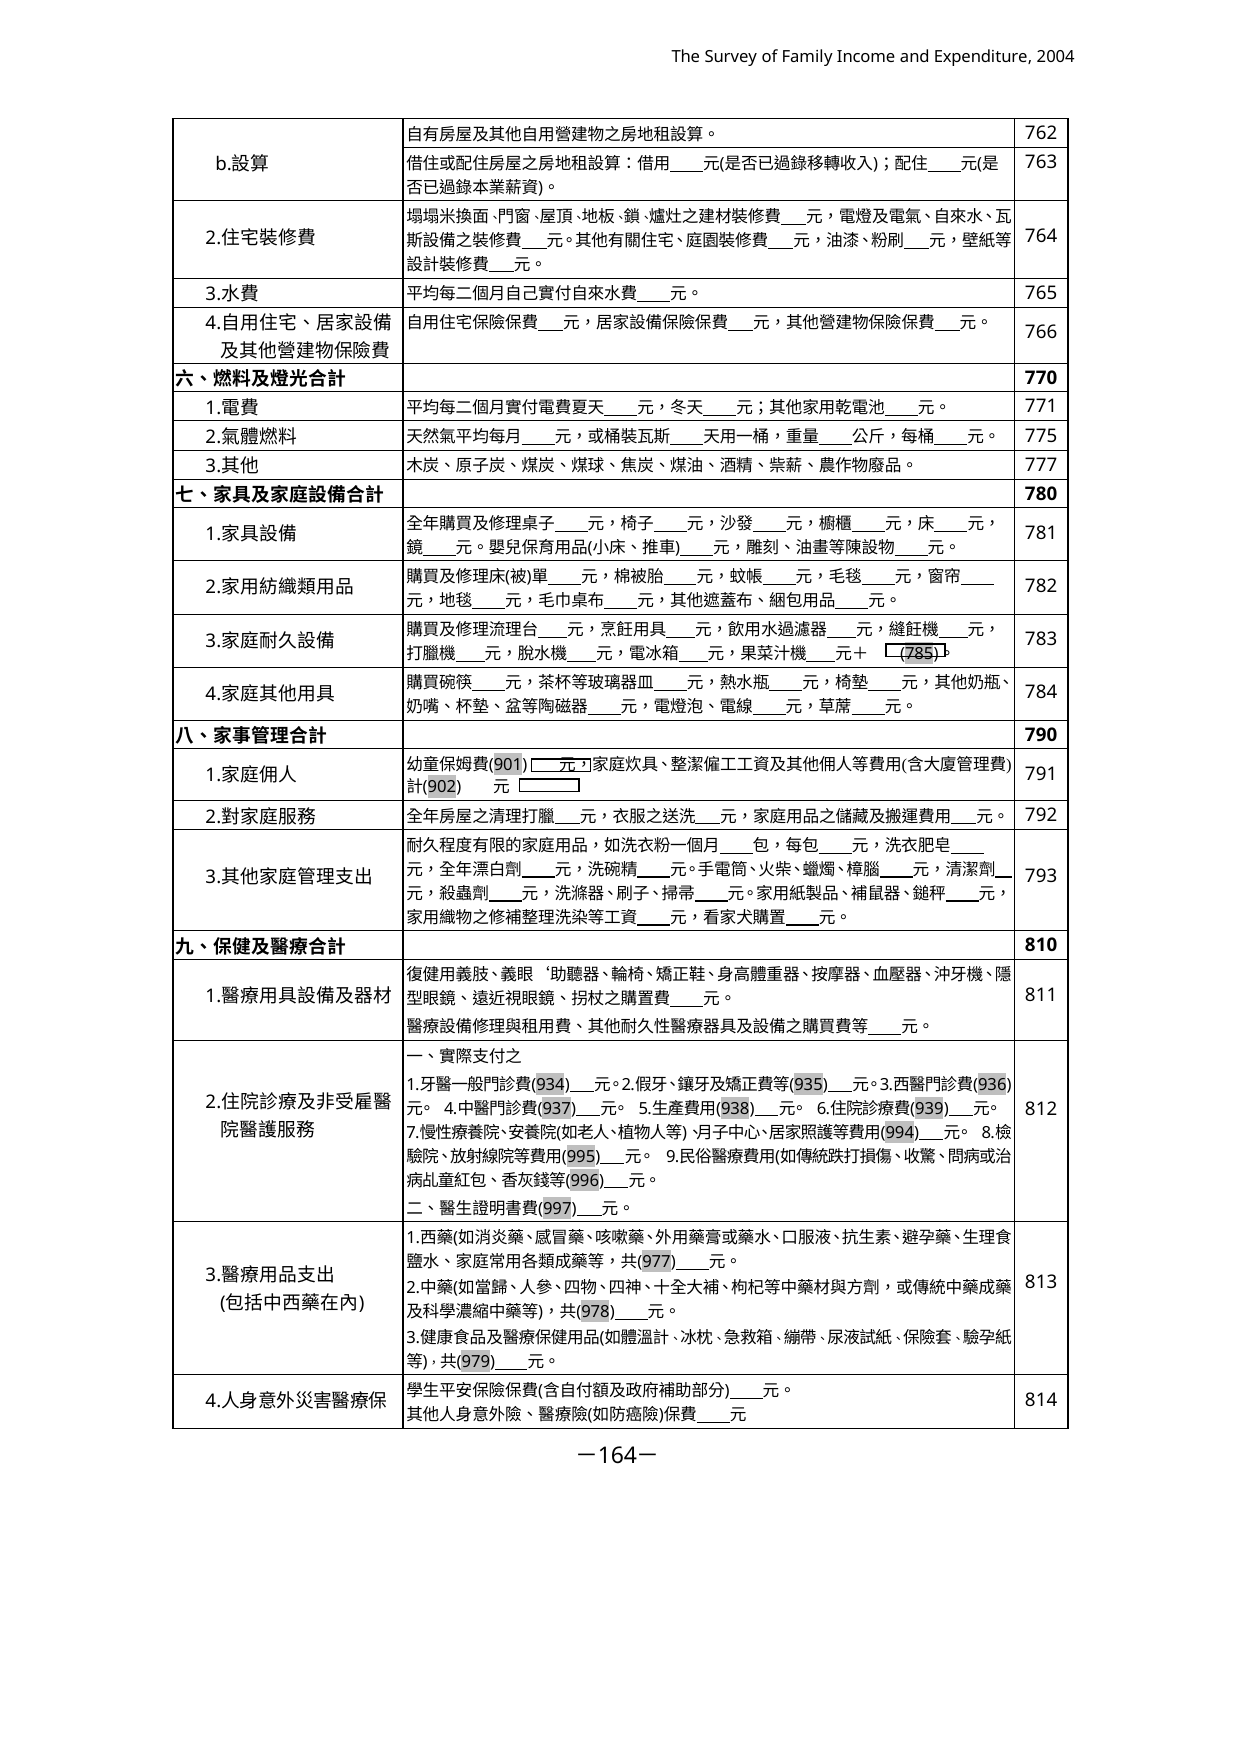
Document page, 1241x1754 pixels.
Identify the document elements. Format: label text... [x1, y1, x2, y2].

table_cell 借住或配住房屋之房地租設算：借用 元(是否已過錄移轉收入)；配住 元(是否已過錄本業薪資)。 [404, 148, 1014, 200]
table_cell 771 [1015, 392, 1067, 420]
table_cell 購買及修理流理台 元，烹飪用具 元，飲用水過濾器 元，縫飪機 元，打臘機 元，脫水機 元，電冰箱 元，果菜汁機 元＋ (785)。 [404, 615, 1014, 667]
table_cell 2.氣體燃料 [174, 421, 402, 449]
table_cell 六、燃料及燈光合計 [174, 364, 402, 391]
table_cell 814 [1015, 1375, 1067, 1427]
table_cell 1.家庭佣人 [174, 749, 402, 800]
table_cell 766 [1015, 308, 1067, 363]
table_cell 2.住院診療及非受雇醫院醫護服務 [174, 1041, 402, 1221]
table_cell 一、實際支付之 1.牙醫一般門診費(934) 元。2.假牙、鑲牙及矯正費等(935) 元。3.西醫門診費(936) 元。 4.中醫門診費(937) 元。 5.生產費用(938) 元。 6.住院診療費(939) 元。 7.慢性療養院、安養院(如老人、植物人等)、月子中心、居家照護等費用(994) 元。 8.檢驗院、放射線院等費用(995) 元。 9.民俗醫療費用(如傳統跌打損傷、收驚、問病或治病乩童紅包、香灰錢等(996) 元。 二、醫生證明書費(997) 元。 [404, 1041, 1014, 1221]
table_cell [174, 119, 402, 147]
table_cell 耐久程度有限的家庭用品，如洗衣粉一個月 包，每包 元，洗衣肥皂 元，全年漂白劑 元，洗碗精 元。手電筒、火柴、蠟燭、樟腦 元，清潔劑 元，殺蟲劑 元，洗滌器、刷子、掃帚 元。家用紙製品、補鼠器、鎚秤 元，家用織物之修補整理洗染等工資 元，看家犬購置 元。 [404, 830, 1014, 930]
table_cell 810 [1015, 931, 1067, 959]
table_cell 812 [1015, 1041, 1067, 1221]
table_cell [404, 364, 1014, 391]
table_cell 平均每二個月自己實付自來水費 元。 [404, 279, 1014, 307]
table_cell 777 [1015, 451, 1067, 479]
table_cell 3.家庭耐久設備 [174, 615, 402, 667]
table_cell 764 [1015, 201, 1067, 277]
table_cell 791 [1015, 749, 1067, 800]
table_cell 全年房屋之清理打臘 元，衣服之送洗 元，家庭用品之儲藏及搬運費用 元。 [404, 801, 1014, 829]
table_cell 782 [1015, 561, 1067, 613]
table_cell 2.家用紡織類用品 [174, 561, 402, 613]
table_cell 塌塌米換面、門窗、屋頂、地板、鎖、爐灶之建材裝修費 元，電燈及電氣、自來水、瓦斯設備之裝修費 元。其他有關住宅、庭園裝修費 元，油漆、粉刷 元，壁紙等設計裝修費 元。 [404, 201, 1014, 277]
table_cell 八、家事管理合計 [174, 721, 402, 748]
table_cell 3.其他家庭管理支出 [174, 830, 402, 930]
table_cell 3.其他 [174, 451, 402, 479]
table_cell 1.電費 [174, 392, 402, 420]
table_cell 3.醫療用品支出 (包括中西藥在內) [174, 1222, 402, 1374]
table_cell 2.住宅裝修費 [174, 201, 402, 277]
table_cell 4.人身意外災害醫療保 [174, 1375, 402, 1427]
table_cell 2.對家庭服務 [174, 801, 402, 829]
table_cell 全年購買及修理桌子 元，椅子 元，沙發 元，櫥櫃 元，床 元，鏡 元。嬰兒保育用品(小床、推車) 元，雕刻、油畫等陳設物 元。 [404, 508, 1014, 560]
table_cell 自用住宅保險保費 元，居家設備保險保費 元，其他營建物保險保費 元。 [404, 308, 1014, 363]
table_cell b.設算 [174, 147, 402, 200]
table_cell 木炭、原子炭、煤炭、煤球、焦炭、煤油、酒精、祡薪、農作物廢品。 [404, 451, 1014, 479]
table_cell 762 [1015, 119, 1067, 147]
table_cell 784 [1015, 668, 1067, 720]
table_cell 1.家具設備 [174, 508, 402, 560]
table_cell 1.醫療用具設備及器材 [174, 960, 402, 1040]
table_cell 4.自用住宅、居家設備及其他營建物保險費 [174, 308, 402, 363]
table_cell [404, 480, 1014, 507]
table_cell 792 [1015, 801, 1067, 829]
table_cell 765 [1015, 279, 1067, 307]
table_cell 七、家具及家庭設備合計 [174, 480, 402, 507]
table_cell 3.水費 [174, 279, 402, 307]
table_cell 九、保健及醫療合計 [174, 931, 402, 959]
table_cell 自有房屋及其他自用營建物之房地租設算。 [404, 119, 1014, 147]
table_cell 天然氣平均每月 元，或桶裝瓦斯 天用一桶，重量 公斤，每桶 元。 [404, 421, 1014, 449]
table_cell 811 [1015, 960, 1067, 1040]
table_cell 780 [1015, 480, 1067, 507]
table_cell 學生平安保險保費(含自付額及政府補助部分) 元。 其他人身意外險、醫療險(如防癌險)保費 元 [404, 1375, 1014, 1427]
table_cell 4.家庭其他用具 [174, 668, 402, 720]
table_cell 790 [1015, 721, 1067, 748]
table_cell 770 [1015, 364, 1067, 391]
table_cell 購買及修理床(被)單 元，棉被胎 元，蚊帳 元，毛毯 元，窗帘 元，地毯 元，毛巾桌布 元，其他遮蓋布、綑包用品 元。 [404, 561, 1014, 613]
table_cell 平均每二個月實付電費夏天 元，冬天 元；其他家用乾電池 元。 [404, 392, 1014, 420]
table_cell 幼童保姆費(901) 元，家庭炊具、整潔僱工工資及其他佣人等費用(含大廈管理費)計(902) 元 [404, 749, 1014, 800]
table_cell 793 [1015, 830, 1067, 930]
table_cell [404, 931, 1014, 959]
table_cell 783 [1015, 615, 1067, 667]
table_cell 775 [1015, 421, 1067, 449]
table_cell 813 [1015, 1222, 1067, 1374]
table_cell 1.西藥(如消炎藥、感冒藥、咳嗽藥、外用藥膏或藥水、口服液、抗生素、避孕藥、生理食鹽水、家庭常用各類成藥等，共(977) 元。 2.中藥(如當歸、人參、四物、四神、十全大補、枸杞等中藥材與方劑，或傳統中藥成藥及科學濃縮中藥等)，共(978) 元。 3.健康食品及醫療保健用品(如體溫計、冰枕、急救箱、繃帶、尿液試紙、保險套、驗孕紙等)，共(979) 元。 [404, 1222, 1014, 1374]
table_cell 763 [1015, 148, 1067, 200]
table_cell 購買碗筷 元，茶杯等玻璃器皿 元，熱水瓶 元，椅墊 元，其他奶瓶、奶嘴、杯墊、盆等陶磁器 元，電燈泡、電線 元，草蓆 元。 [404, 668, 1014, 720]
table_cell 781 [1015, 508, 1067, 560]
table_cell 復健用義肢、義眼‘助聽器、輪椅、矯正鞋、身高體重器、按摩器、血壓器、沖牙機、隱型眼鏡、遠近視眼鏡、拐杖之購置費 元。 醫療設備修理與租用費、其他耐久性醫療器具及設備之購買費等 元。 [404, 960, 1014, 1040]
table_cell [404, 721, 1014, 748]
